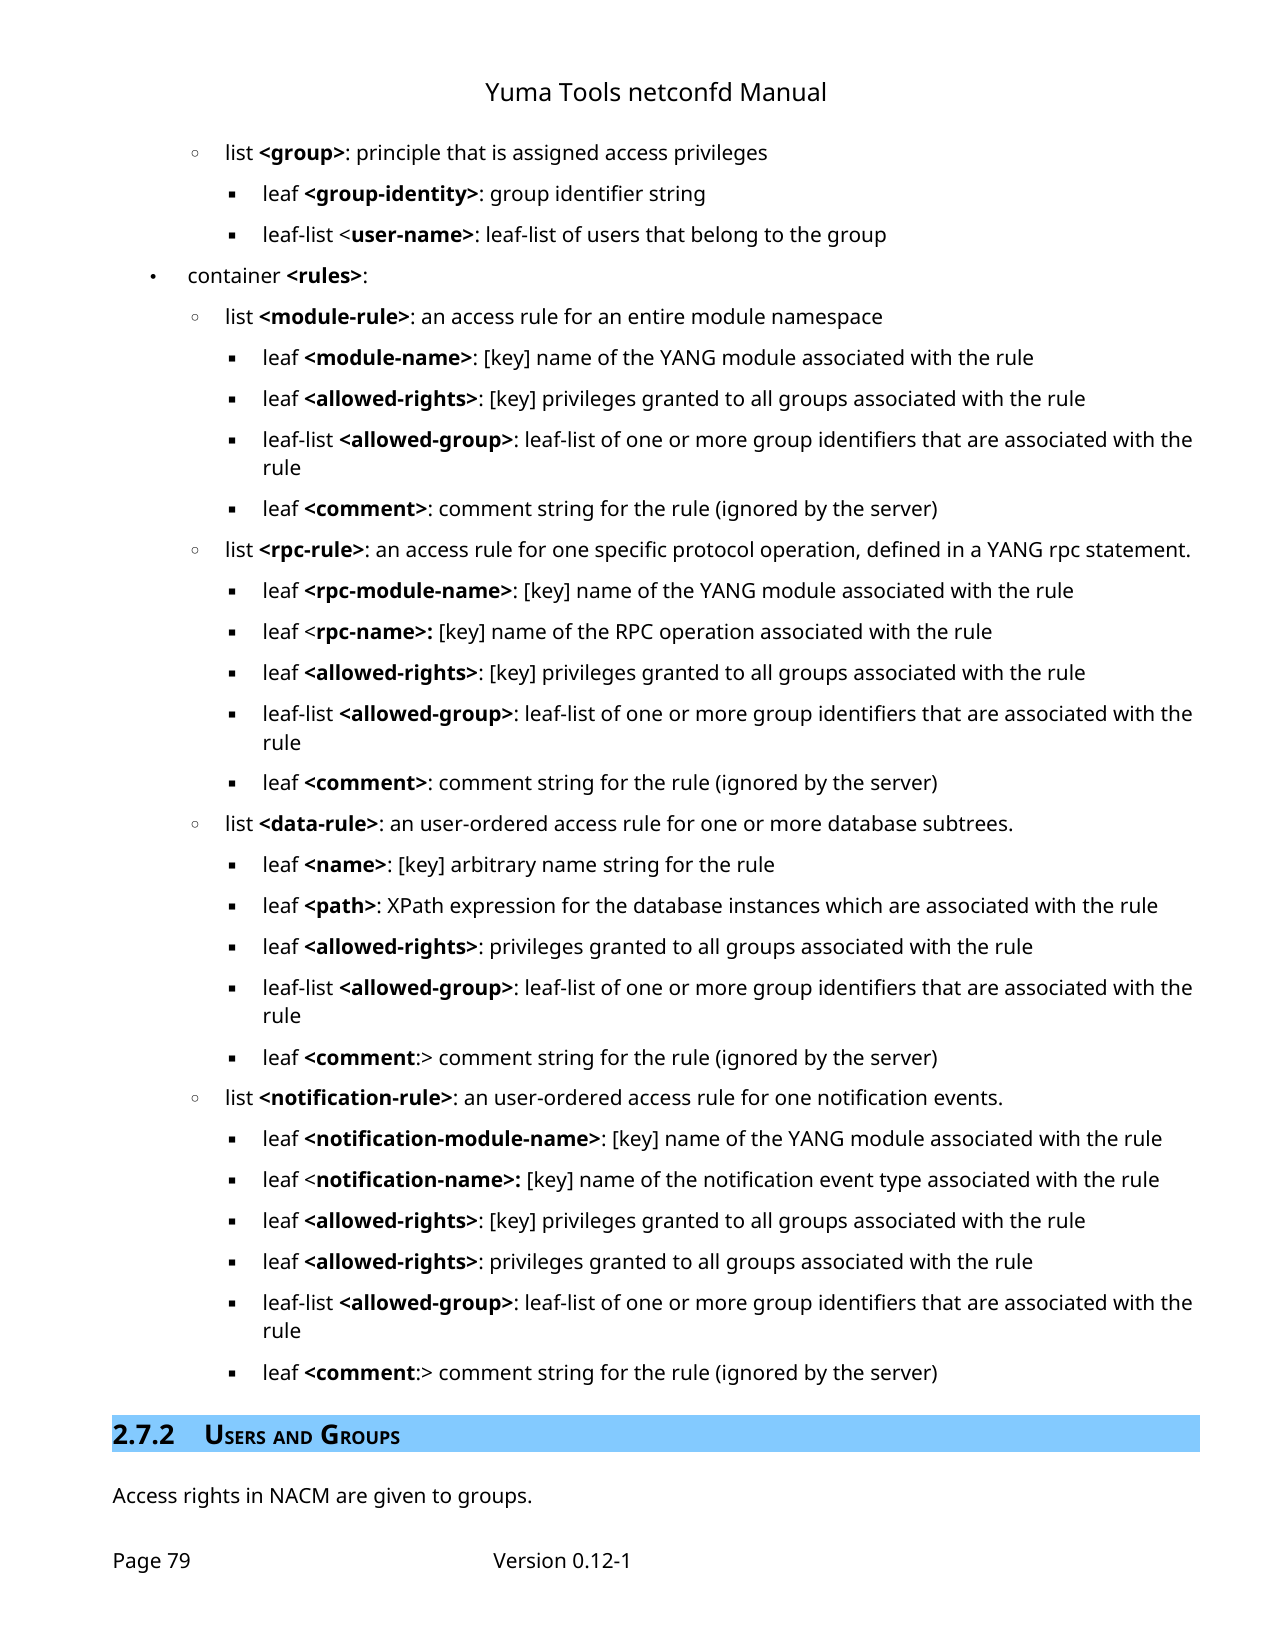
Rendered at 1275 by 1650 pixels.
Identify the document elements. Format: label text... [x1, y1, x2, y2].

list leaf <comment:> comment string for the rule (ignored by the server) [225, 1043, 1200, 1071]
list list <notification-rule>: an user-ordered access rule for one notification events. [187, 1083, 1200, 1112]
list leaf <comment>: comment string for the rule (ignored by the server) [225, 768, 1200, 797]
list leaf <module-name>: [key] name of the YANG module associated with the rule [225, 343, 1200, 372]
list list <data-rule>: an user-ordered access rule for one or more database subtrees. [187, 809, 1200, 838]
list leaf <notification-module-name>: [key] name of the YANG module associated with the rule [225, 1124, 1200, 1153]
list leaf <allowed-rights>: [key] privileges granted to all groups associated with the rule [225, 384, 1200, 413]
text Access rights in NACM are given to groups. [112, 1481, 1200, 1510]
list leaf <name>: [key] arbitrary name string for the rule [225, 850, 1200, 879]
list list <rpc-rule>: an access rule for one specific protocol operation, defined in a YANG rpc statement. [187, 535, 1200, 564]
list leaf <allowed-rights>: privileges granted to all groups associated with the rule [225, 1247, 1200, 1276]
list leaf <comment:> comment string for the rule (ignored by the server) [225, 1358, 1200, 1386]
list leaf-list <allowed-group>: leaf-list of one or more group identifiers that are associated with the rule [225, 1288, 1200, 1345]
list leaf <notification-name>: [key] name of the notification event type associated with the rule [225, 1165, 1200, 1194]
list leaf <group-identity>: group identifier string [225, 179, 1200, 208]
list leaf <allowed-rights>: [key] privileges granted to all groups associated with the rule [225, 658, 1200, 687]
list container <rules>: [150, 261, 1200, 290]
list leaf <rpc-module-name>: [key] name of the YANG module associated with the rule [225, 576, 1200, 605]
list leaf-list <allowed-group>: leaf-list of one or more group identifiers that are associated with the rule [225, 973, 1200, 1030]
list leaf <allowed-rights>: privileges granted to all groups associated with the rule [225, 932, 1200, 961]
list leaf <rpc-name>: [key] name of the RPC operation associated with the rule [225, 617, 1200, 646]
list leaf <path>: XPath expression for the database instances which are associated with the rule [225, 891, 1200, 920]
list leaf-list <allowed-group>: leaf-list of one or more group identifiers that are associated with the rule [225, 425, 1200, 482]
list list <module-rule>: an access rule for an entire module namespace [187, 302, 1200, 331]
list leaf <allowed-rights>: [key] privileges granted to all groups associated with the rule [225, 1206, 1200, 1235]
list leaf-list <user-name>: leaf-list of users that belong to the group [225, 220, 1200, 249]
subtitle Users and Groups [112, 1415, 1200, 1452]
list leaf-list <allowed-group>: leaf-list of one or more group identifiers that are associated with the rule [225, 699, 1200, 756]
list leaf <comment>: comment string for the rule (ignored by the server) [225, 494, 1200, 523]
list list <group>: principle that is assigned access privileges [187, 138, 1200, 167]
